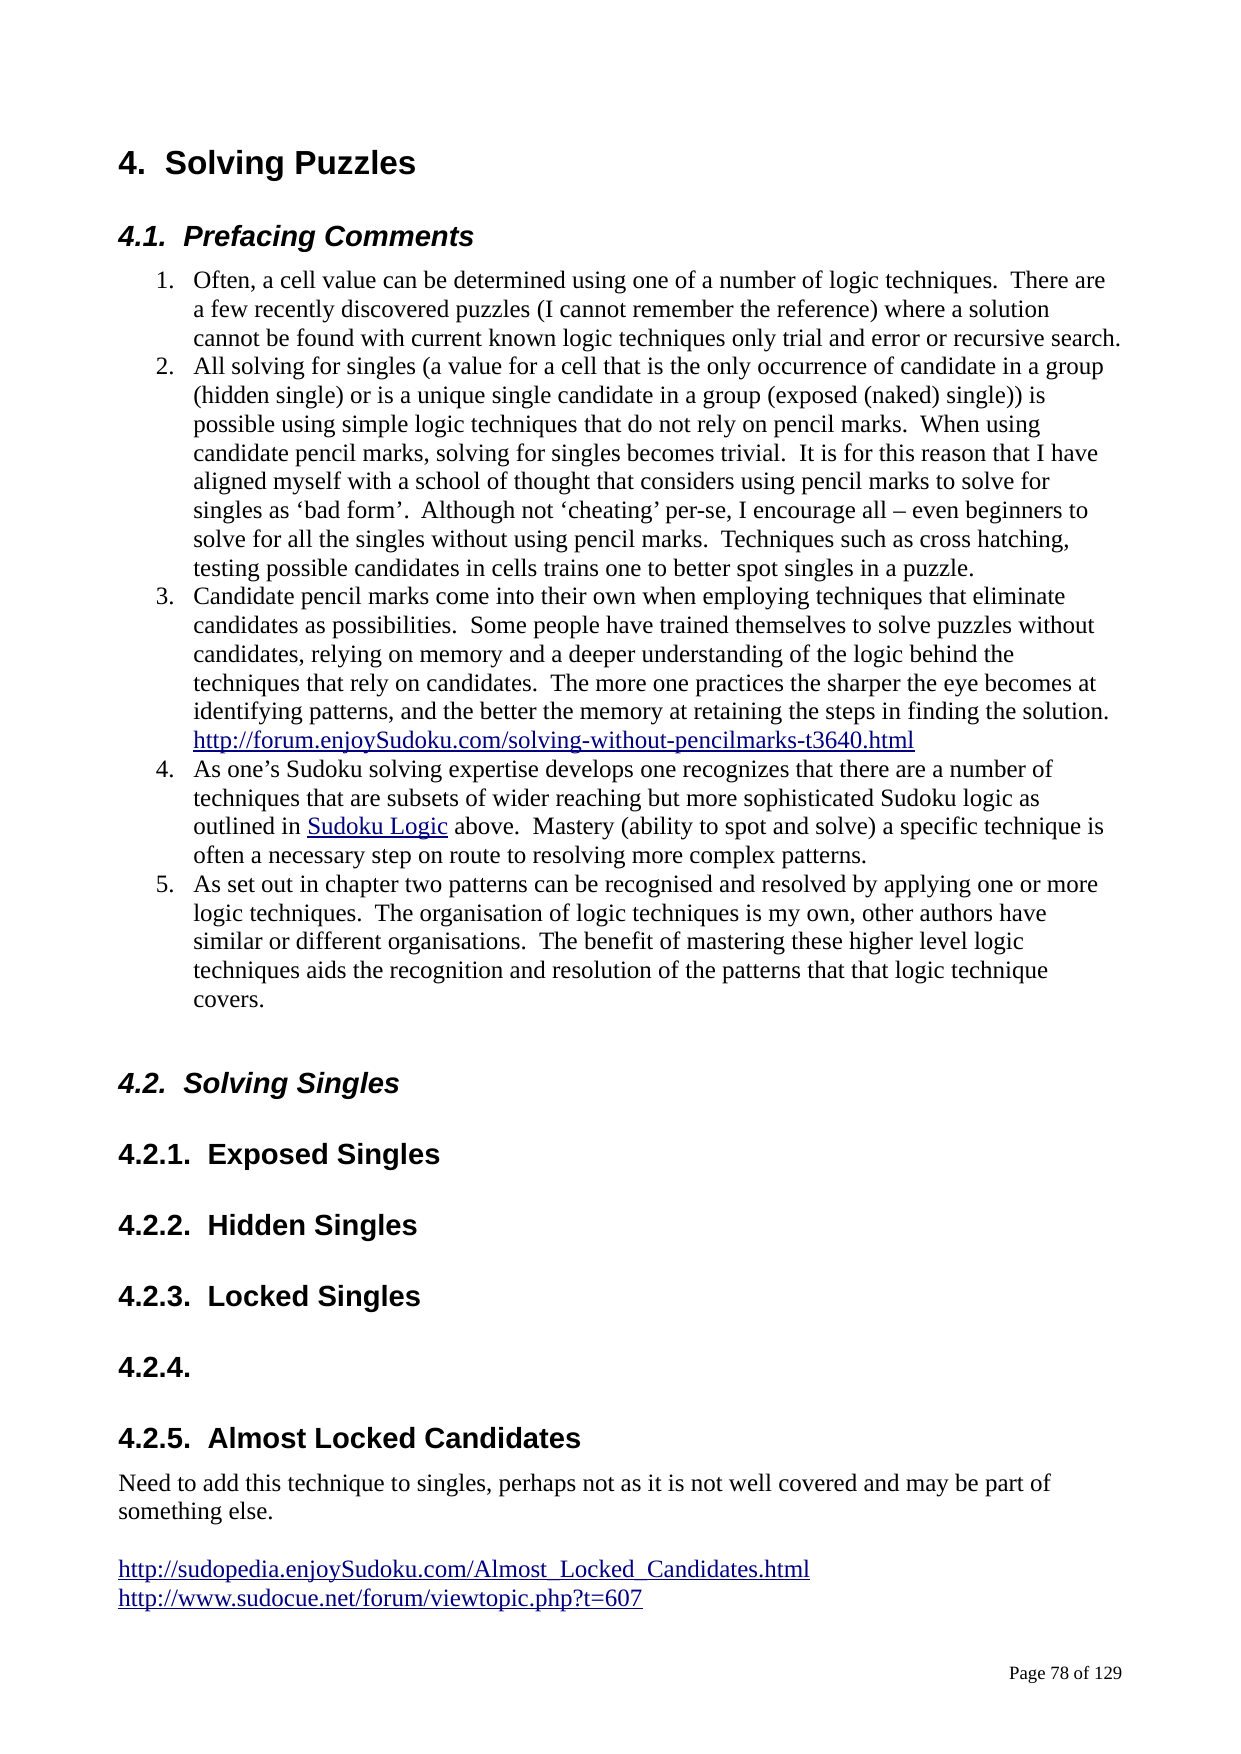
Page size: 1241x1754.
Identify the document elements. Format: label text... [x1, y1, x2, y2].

subtitle Exposed Singles [118, 1137, 1122, 1171]
text http://sudopedia.enjoySudoku.com/Almost_Locked_Candidates.html [118, 1554, 1122, 1583]
text http://www.sudocue.net/forum/viewtopic.php?t=607 [118, 1583, 1122, 1611]
subtitle Solving Singles [118, 1066, 1122, 1100]
list As one’s Sudoku solving expertise develops one recognizes that there are a number of techniques that are subsets of wider reaching but more sophisticated Sudoku logic as outlined in Sudoku Logic above. Mastery (ability to spot and solve) a specific technique is often a necessary step on route to resolving more complex patterns. [156, 754, 1122, 869]
list Often, a cell value can be determined using one of a number of logic techniques. There are a few recently discovered puzzles (I cannot remember the reference) where a solution cannot be found with current known logic techniques only trial and error or recursive search. [156, 265, 1122, 351]
subtitle Almost Locked Candidates [118, 1422, 1122, 1455]
subtitle Hidden Singles [118, 1208, 1122, 1242]
list As set out in chapter two patterns can be recognised and resolved by applying one or more logic techniques. The organisation of logic techniques is my own, other authors have similar or different organisations. The benefit of mastering these higher level logic techniques aids the recognition and resolution of the patterns that that logic technique covers. [156, 869, 1122, 1013]
text Need to add this technique to singles, perhaps not as it is not well covered and may be part of something else. [118, 1468, 1122, 1525]
list All solving for singles (a value for a cell that is the only occurrence of candidate in a group (hidden single) or is a unique single candidate in a group (exposed (naked) single)) is possible using simple logic techniques that do not rely on pencil marks. When using candidate pencil marks, solving for singles becomes trivial. It is for this reason that I have aligned myself with a school of thought that considers using pencil marks to solve for singles as ‘bad form’. Although not ‘cheating’ per-se, I encourage all – even beginners to solve for all the singles without using pencil marks. Techniques such as cross hatching, testing possible candidates in cells trains one to better spot singles in a puzzle. [156, 351, 1122, 581]
subtitle Locked Singles [118, 1279, 1122, 1313]
subtitle Prefacing Comments [118, 219, 1122, 253]
list Candidate pencil marks come into their own when employing techniques that eliminate candidates as possibilities. Some people have trained themselves to solve puzzles without candidates, relying on memory and a deeper understanding of the logic behind the techniques that rely on candidates. The more one practices the sharper the eye becomes at identifying patterns, and the better the memory at retaining the steps in finding the solution. http://forum.enjoySudoku.com/solving-without-pencilmarks-t3640.html [156, 581, 1122, 754]
subtitle Solving Puzzles [118, 143, 1122, 182]
